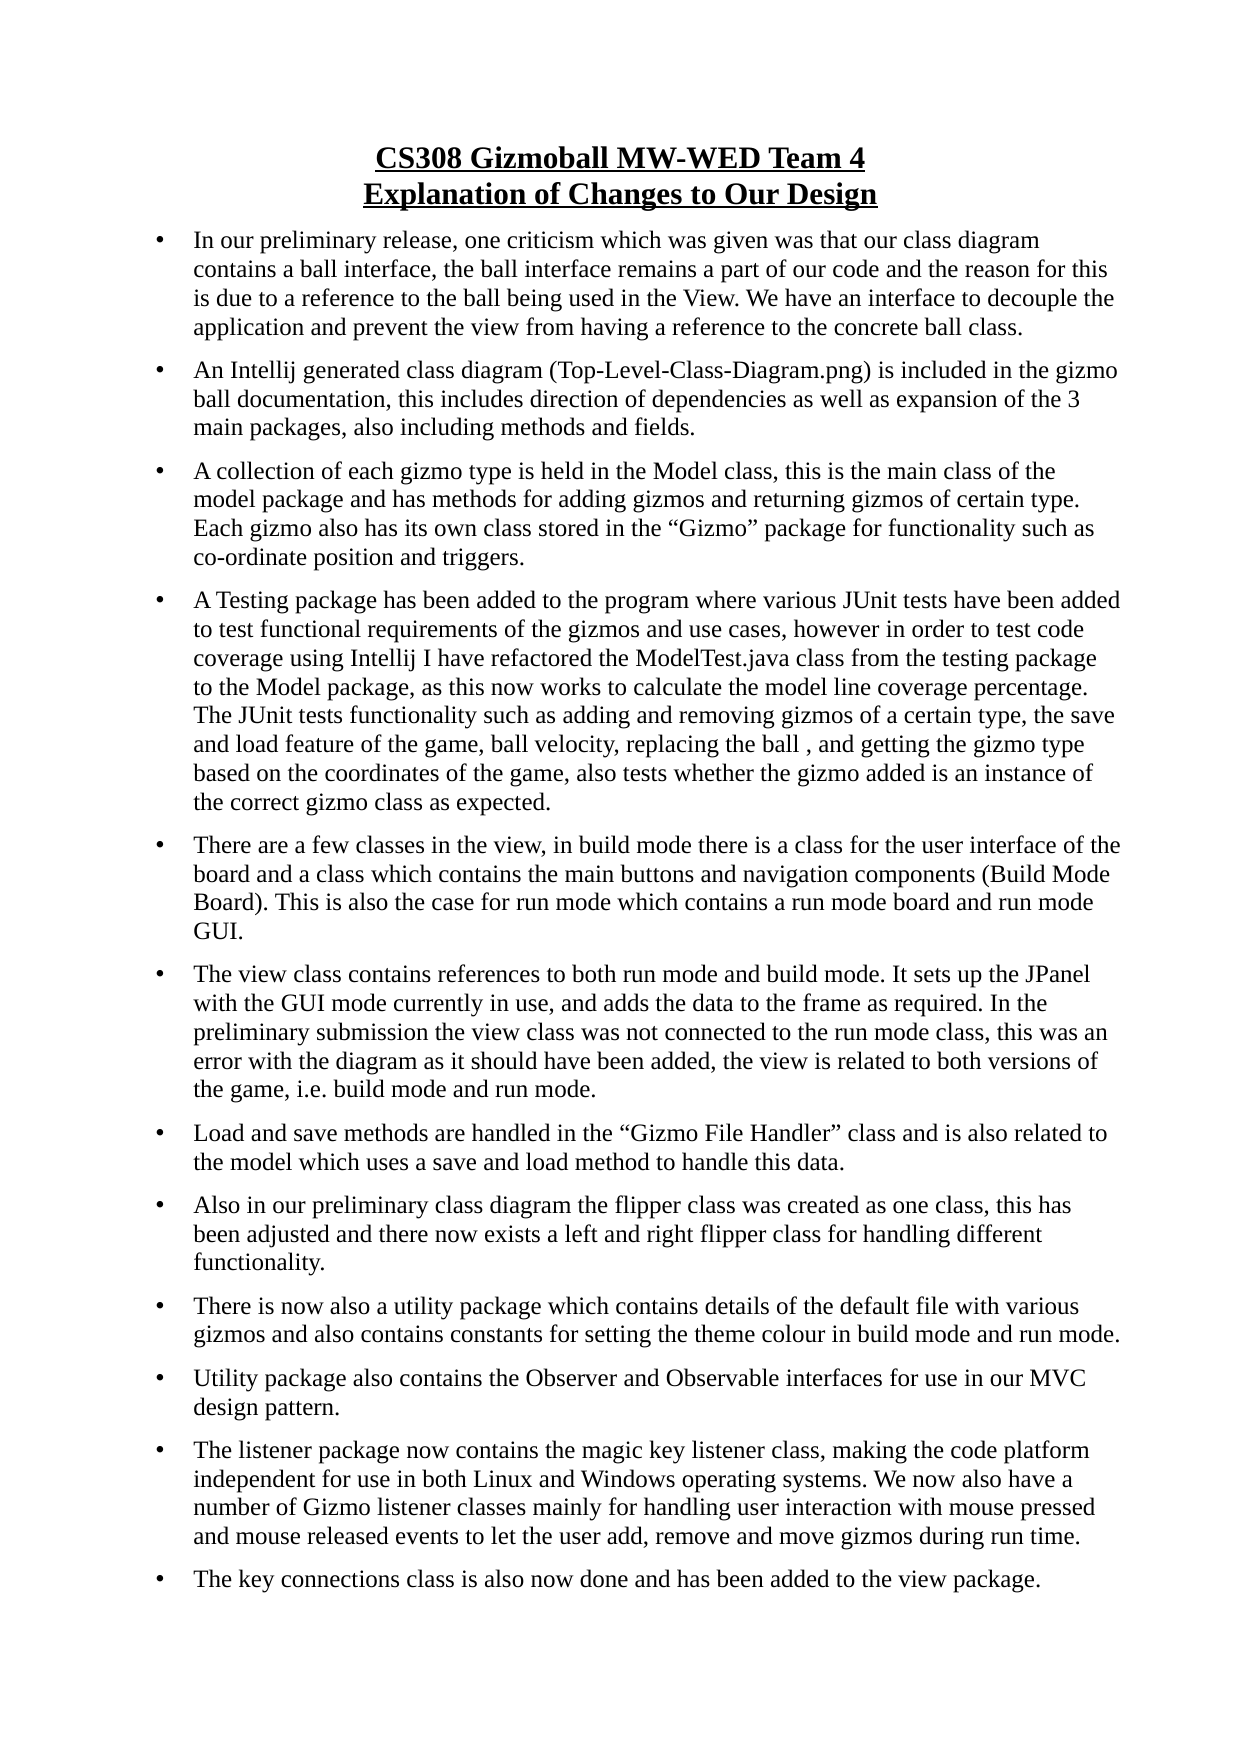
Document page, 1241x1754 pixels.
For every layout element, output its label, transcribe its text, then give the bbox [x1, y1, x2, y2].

list The key connections class is also now done and has been added to the view package. [156, 1564, 1122, 1593]
list The view class contains references to both run mode and build mode. It sets up the JPanel with the GUI mode currently in use, and adds the data to the frame as required. In the preliminary submission the view class was not connected to the run mode class, this was an error with the diagram as it should have been added, the view is related to both versions of the game, i.e. build mode and run mode. [156, 959, 1122, 1103]
list Load and save methods are handled in the “Gizmo File Handler” class and is also related to the model which uses a save and load method to handle this data. [156, 1118, 1122, 1175]
list A collection of each gizmo type is held in the Model class, this is the main class of the model package and has methods for adding gizmos and returning gizmos of certain type. Each gizmo also has its own class stored in the “Gizmo” package for functionality such as co-ordinate position and triggers. [156, 456, 1122, 571]
list Also in our preliminary class diagram the flipper class was created as one class, this has been adjusted and there now exists a left and right flipper class for handling different functionality. [156, 1190, 1122, 1276]
list There is now also a utility package which contains details of the default file with various gizmos and also contains constants for setting the theme colour in build mode and run mode. [156, 1291, 1122, 1348]
list In our preliminary release, one criticism which was given was that our class diagram contains a ball interface, the ball interface remains a part of our code and the reason for this is due to a reference to the ball being used in the View. We have an interface to decouple the application and prevent the view from having a reference to the concrete ball class. [156, 225, 1122, 340]
list An Intellij generated class diagram (Top-Level-Class-Diagram.png) is included in the gizmo ball documentation, this includes direction of dependencies as well as expansion of the 3 main packages, also including methods and fields. [156, 355, 1122, 441]
list A Testing package has been added to the program where various JUnit tests have been added to test functional requirements of the gizmos and use cases, however in order to test code coverage using Intellij I have refactored the ModelTest.java class from the testing package to the Model package, as this now works to calculate the model line coverage percentage. The JUnit tests functionality such as adding and removing gizmos of a certain type, the save and load feature of the game, ball velocity, replacing the ball , and getting the gizmo type based on the coordinates of the game, also tests whether the gizmo added is an instance of the correct gizmo class as expected. [156, 585, 1122, 815]
list Utility package also contains the Observer and Observable interfaces for use in our MVC design pattern. [156, 1363, 1122, 1420]
subtitle CS308 Gizmoball MW-WED Team 4 [118, 139, 1122, 175]
list There are a few classes in the view, in build mode there is a class for the user interface of the board and a class which contains the main buttons and navigation components (Build Mode Board). This is also the case for run mode which contains a run mode board and run mode GUI. [156, 830, 1122, 945]
text Explanation of Changes to Our Design [118, 175, 1122, 211]
list The listener package now contains the magic key listener class, making the code platform independent for use in both Linux and Windows operating systems. We now also have a number of Gizmo listener classes mainly for handling user interaction with mouse pressed and mouse released events to let the user add, remove and move gizmos during run time. [156, 1435, 1122, 1550]
